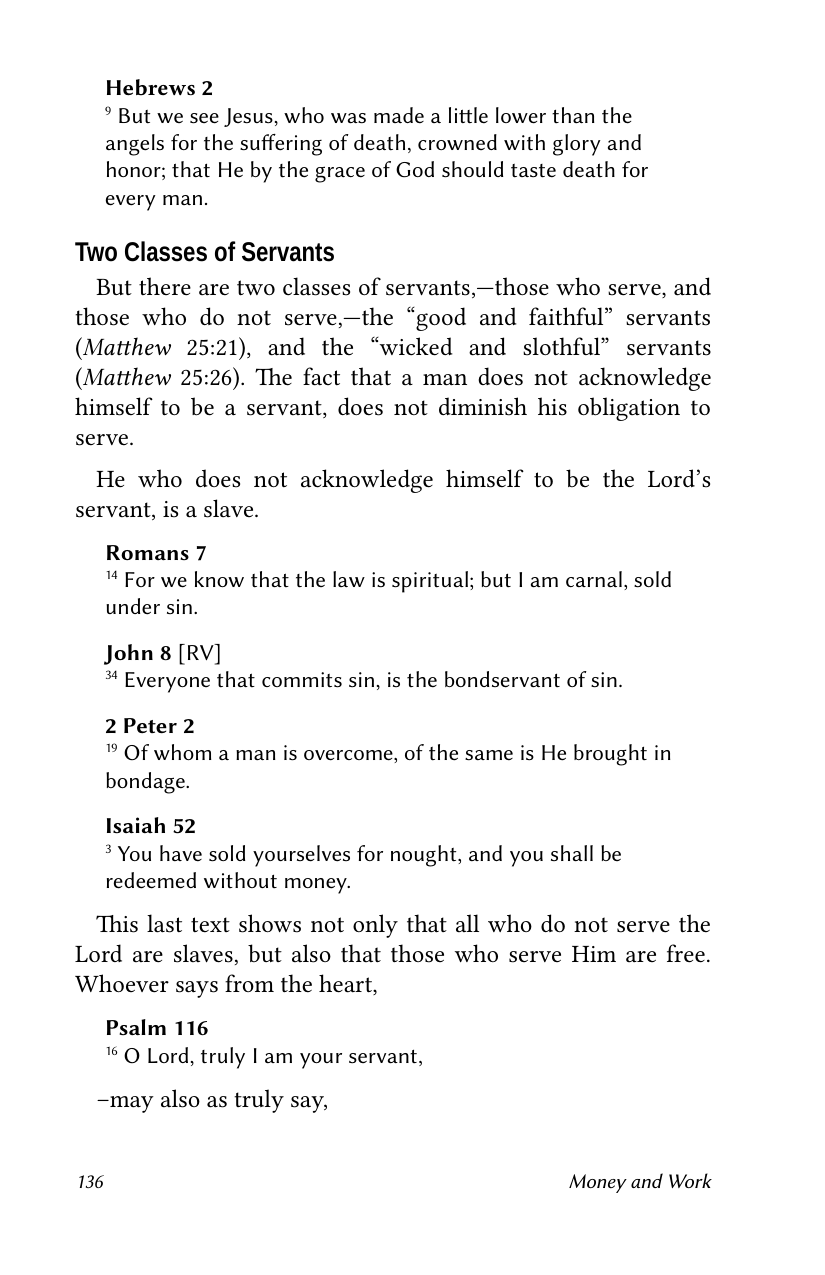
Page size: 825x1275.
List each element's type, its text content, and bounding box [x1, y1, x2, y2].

text Psalm 116 [105, 1015, 712, 1041]
text But there are two classes of servants,—those who serve, and those who do not serve,—the “good and faithful” servants (Matthew 25:21), and the “wicked and slothful” servants (Matthew 25:26). The fact that a man does not acknowledge himself to be a servant, does not diminish his obligation to serve. [75, 273, 712, 451]
text 2 Peter 2 [105, 713, 712, 739]
text 16 O Lord, truly I am your servant, [105, 1043, 682, 1069]
subtitle Two Classes of Servants [75, 236, 712, 267]
text Hebrews 2 [105, 75, 712, 101]
text He who does not acknowledge himself to be the Lord’s servant, is a slave. [75, 465, 712, 523]
text 9 But we see Jesus, who was made a little lower than the angels for the suffering of death, crowned with glory and honor; that He by the grace of God should taste death for every man. [105, 103, 682, 211]
text 19 Of whom a man is overcome, of the same is He brought in bondage. [105, 740, 682, 794]
text John 8 [RV] [105, 640, 712, 666]
text Isaiah 52 [105, 813, 712, 839]
text This last text shows not only that all who do not serve the Lord are slaves, but also that those who serve Him are free. Whoever says from the heart, [75, 910, 712, 999]
text 34 Everyone that commits sin, is the bondservant of sin. [105, 667, 682, 693]
text Romans 7 [105, 539, 712, 566]
text –may also as truly say, [75, 1085, 712, 1114]
text 14 For we know that the law is spiritual; but I am carnal, sold under sin. [105, 567, 682, 621]
text 3 You have sold yourselves for nought, and you shall be redeemed without money. [105, 841, 682, 894]
